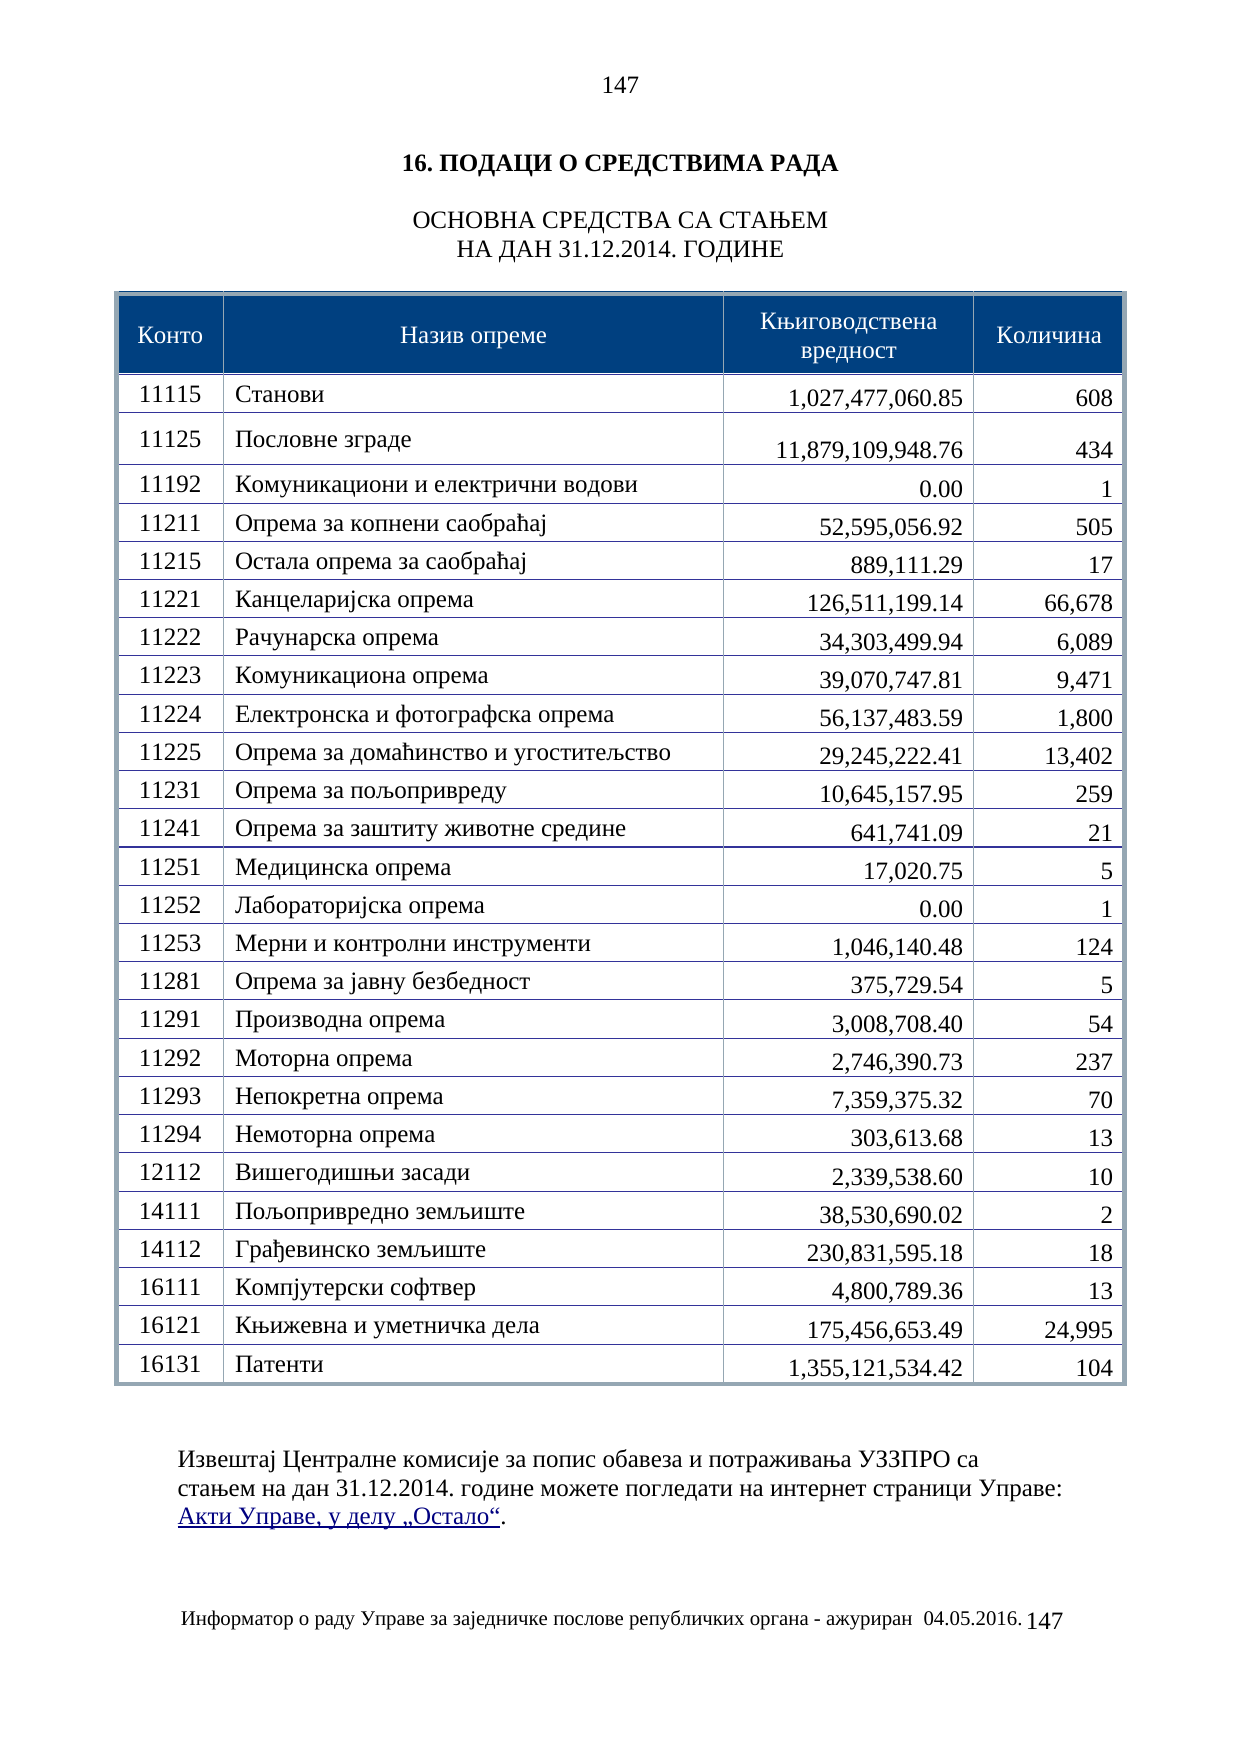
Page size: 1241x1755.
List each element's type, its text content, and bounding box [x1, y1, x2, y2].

table_cell 303,613.68 [724, 1115, 973, 1152]
table_cell 11221 [119, 580, 223, 617]
table_cell Опрема за домаћинство и угоститељство [224, 733, 723, 770]
table_cell 17,020.75 [724, 848, 973, 885]
table_cell 11252 [119, 886, 223, 923]
table_cell 104 [974, 1345, 1122, 1382]
table_cell Патенти [224, 1345, 723, 1382]
table_cell 11294 [119, 1115, 223, 1152]
table_cell 237 [974, 1039, 1122, 1076]
text 16. ПОДАЦИ О СРЕДСТВИМА РАДА [177, 148, 1063, 176]
table_cell 11291 [119, 1000, 223, 1038]
table_cell 17 [974, 542, 1122, 579]
table_cell Непокретна опрема [224, 1077, 723, 1114]
table_cell 11281 [119, 962, 223, 999]
table_cell Производна опрема [224, 1000, 723, 1038]
table_cell Комуникациони и електрични водови [224, 465, 723, 502]
table_cell 11192 [119, 465, 223, 502]
table_cell Рачунарска опрема [224, 618, 723, 655]
table_cell 1 [974, 886, 1122, 923]
table_cell Опрема за пољопривреду [224, 771, 723, 808]
table_cell Станови [224, 375, 723, 412]
table_cell 24,995 [974, 1306, 1122, 1343]
table_cell Мерни и контролни инструменти [224, 924, 723, 961]
table_cell 12112 [119, 1153, 223, 1191]
table_cell 375,729.54 [724, 962, 973, 999]
table_cell 11224 [119, 695, 223, 732]
table_cell 230,831,595.18 [724, 1230, 973, 1267]
table_cell 11241 [119, 809, 223, 846]
table_cell 2,746,390.73 [724, 1039, 973, 1076]
table_cell 16111 [119, 1268, 223, 1305]
table_cell 11211 [119, 504, 223, 541]
text НА ДАН 31.12.2014. ГОДИНЕ [177, 234, 1063, 263]
table_cell Вишегодишњи засади [224, 1153, 723, 1191]
table_cell Медицинска опрема [224, 848, 723, 885]
table_cell 11223 [119, 656, 223, 693]
table_cell 16121 [119, 1306, 223, 1343]
table_cell 39,070,747.81 [724, 656, 973, 693]
table_cell Пословне зграде [224, 413, 723, 464]
table_cell 52,595,056.92 [724, 504, 973, 541]
table_cell 14111 [119, 1192, 223, 1229]
table_cell 1,355,121,534.42 [724, 1345, 973, 1382]
table_cell Пољопривредно земљиште [224, 1192, 723, 1229]
table_cell 9,471 [974, 656, 1122, 693]
table_cell 29,245,222.41 [724, 733, 973, 770]
table_cell 175,456,653.49 [724, 1306, 973, 1343]
table_cell 11251 [119, 848, 223, 885]
table_cell 608 [974, 375, 1122, 412]
table_cell 1,046,140.48 [724, 924, 973, 961]
table_header Назив опреме [224, 296, 723, 373]
table_cell 7,359,375.32 [724, 1077, 973, 1114]
table_cell 11225 [119, 733, 223, 770]
table_cell Компјутерски софтвер [224, 1268, 723, 1305]
table_cell 124 [974, 924, 1122, 961]
table_cell 56,137,483.59 [724, 695, 973, 732]
table_cell 505 [974, 504, 1122, 541]
table_cell 13,402 [974, 733, 1122, 770]
table_cell 11115 [119, 375, 223, 412]
table_cell 10 [974, 1153, 1122, 1191]
table_cell Канцеларијска опрема [224, 580, 723, 617]
text Извештај Централне комисије за попис обавеза и потраживања УЗЗПРО са стањем на дан 31.12.2014. године можете погледати на интернет страници Управе: Акти Управе, у делу „Остало“. [177, 1444, 1063, 1530]
table_cell Књижевна и уметничка дела [224, 1306, 723, 1343]
table_cell 259 [974, 771, 1122, 808]
table_cell 11,879,109,948.76 [724, 413, 973, 464]
table_cell 126,511,199.14 [724, 580, 973, 617]
table_cell 3,008,708.40 [724, 1000, 973, 1038]
table_cell 1 [974, 465, 1122, 502]
table_cell 6,089 [974, 618, 1122, 655]
table_cell 11125 [119, 413, 223, 464]
table_cell Остала опрема за саобраћај [224, 542, 723, 579]
table_cell 10,645,157.95 [724, 771, 973, 808]
table_cell Електронска и фотографска опрема [224, 695, 723, 732]
table_cell 5 [974, 962, 1122, 999]
table_cell 434 [974, 413, 1122, 464]
table_cell 34,303,499.94 [724, 618, 973, 655]
table_cell 11231 [119, 771, 223, 808]
table_cell Грађевинско земљиште [224, 1230, 723, 1267]
table_cell 11293 [119, 1077, 223, 1114]
table_cell 5 [974, 848, 1122, 885]
table_header Конто [119, 296, 223, 373]
table_header Количина [974, 296, 1122, 373]
table_cell 18 [974, 1230, 1122, 1267]
table_cell 1,027,477,060.85 [724, 375, 973, 412]
table_cell Опрема за јавну безбедност [224, 962, 723, 999]
table_cell Лабораторијска опрема [224, 886, 723, 923]
table_cell Комуникациона опрема [224, 656, 723, 693]
table_cell 11292 [119, 1039, 223, 1076]
table_cell 1,800 [974, 695, 1122, 732]
table_header Књиговодствена вредност [724, 296, 973, 373]
table_cell 13 [974, 1268, 1122, 1305]
table_cell 889,111.29 [724, 542, 973, 579]
table_cell 2 [974, 1192, 1122, 1229]
table_cell Моторна опрема [224, 1039, 723, 1076]
table_cell Опрема за копнени саобраћај [224, 504, 723, 541]
table_cell 13 [974, 1115, 1122, 1152]
table_cell 641,741.09 [724, 809, 973, 846]
table_cell 0.00 [724, 465, 973, 502]
table_cell 16131 [119, 1345, 223, 1382]
table_cell 2,339,538.60 [724, 1153, 973, 1191]
table_cell Немоторна опрема [224, 1115, 723, 1152]
table_cell 14112 [119, 1230, 223, 1267]
table_cell 4,800,789.36 [724, 1268, 973, 1305]
table_cell 11215 [119, 542, 223, 579]
table_cell 70 [974, 1077, 1122, 1114]
table_cell 21 [974, 809, 1122, 846]
table_cell 38,530,690.02 [724, 1192, 973, 1229]
table_cell 11222 [119, 618, 223, 655]
table_cell 0.00 [724, 886, 973, 923]
table_cell 66,678 [974, 580, 1122, 617]
table_cell 11253 [119, 924, 223, 961]
table_cell 54 [974, 1000, 1122, 1038]
table_cell Опрема за заштиту животне средине [224, 809, 723, 846]
text ОСНОВНА СРЕДСТВА СА СТАЊЕМ [177, 205, 1063, 234]
